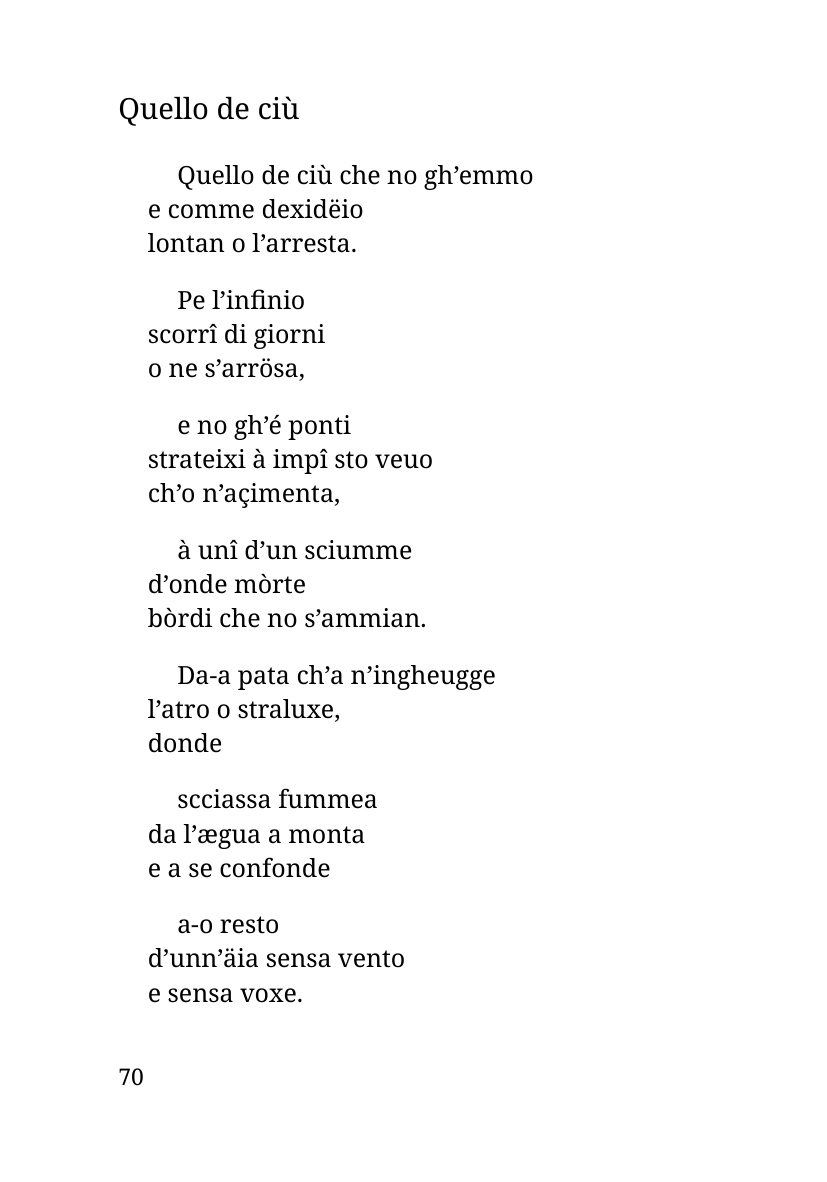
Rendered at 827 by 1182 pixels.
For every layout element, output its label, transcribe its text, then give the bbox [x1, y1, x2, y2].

text da l’ægua a monta [148, 816, 709, 850]
text l’atro o straluxe, [148, 691, 709, 725]
text strateixi à impî sto veuo [148, 442, 709, 476]
text o ne s’arrösa, [148, 351, 709, 385]
text bòrdi che no s’ammian. [148, 601, 709, 634]
text d’unn’äia sensa vento [148, 941, 709, 975]
text e no gh’é ponti [148, 407, 709, 442]
text Quello de ciù [118, 88, 709, 128]
text lontan o l’arresta. [148, 226, 709, 260]
text e sensa voxe. [148, 975, 709, 1009]
text Quello de ciù che no gh’emmo [148, 158, 709, 192]
text scorrî di giorni [148, 317, 709, 351]
text Da-a pata ch’a n’ingheugge [148, 657, 709, 691]
text a-o resto [148, 907, 709, 941]
text d’onde mòrte [148, 566, 709, 601]
text donde [148, 725, 709, 759]
text scciassa fummea [148, 782, 709, 816]
text e a se confonde [148, 850, 709, 884]
text e comme dexidëio [148, 192, 709, 226]
text à unî d’un sciumme [148, 532, 709, 566]
text Pe l’infinio [148, 283, 709, 317]
text ch’o n’açimenta, [148, 476, 709, 510]
